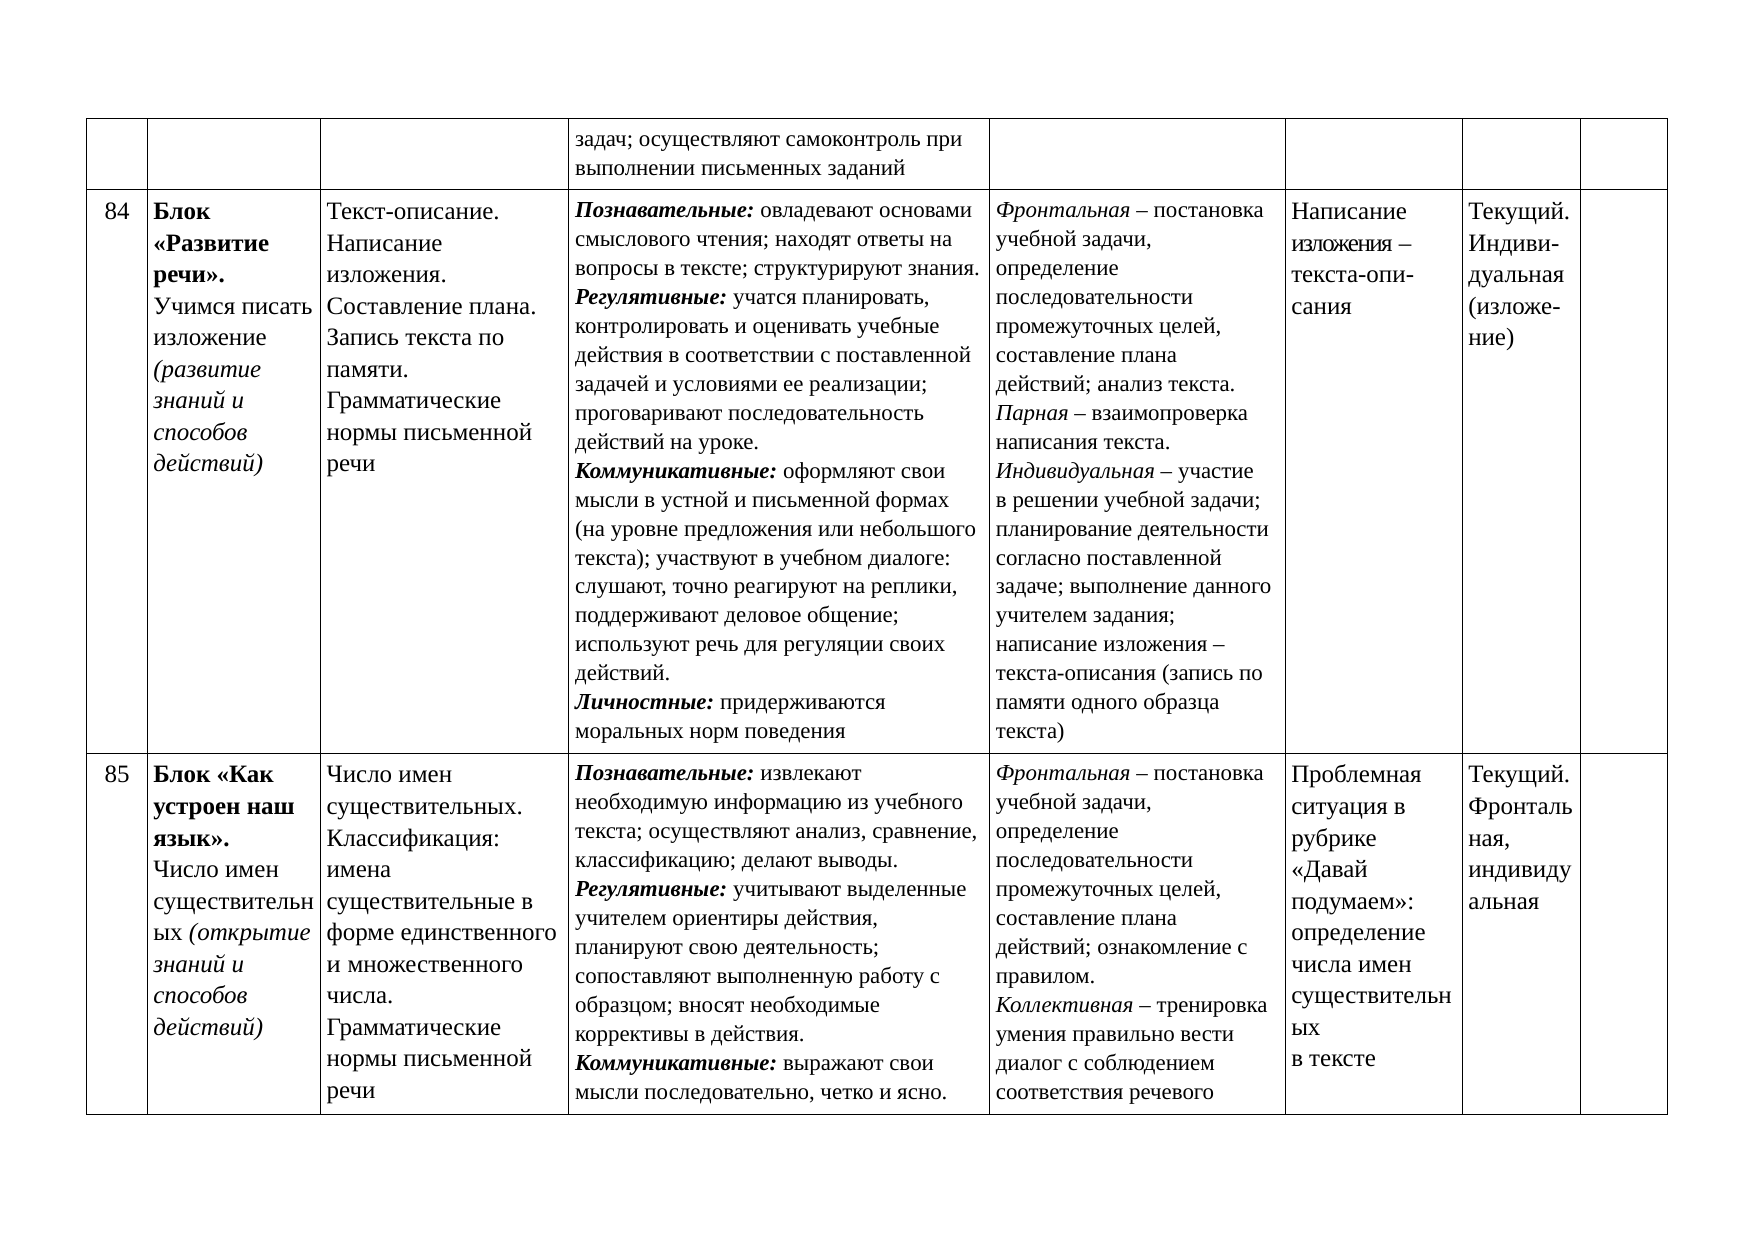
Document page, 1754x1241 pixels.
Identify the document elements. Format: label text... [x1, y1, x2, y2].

table_cell Проблемная ситуация в рубрике «Давай подумаем»: определение числа имен существительных в тексте [1286, 754, 1462, 1113]
table_cell Фронтальная – постановка учебной задачи, определение последовательности промежуточных целей, составление плана действий; ознакомление с правилом. Коллективная – тренировка умения правильно вести диалог с соблюдением соответствия речевого [990, 754, 1285, 1113]
table_cell [148, 119, 320, 189]
table_cell Число имен существительных. Классификация: имена существительные в форме единственного и множественного числа. Грамматические нормы письменной речи [321, 754, 568, 1113]
table_cell [1581, 754, 1667, 1113]
table_cell [87, 119, 147, 189]
table_cell Познавательные: овладевают основами смыслового чтения; находят ответы на вопросы в тексте; структурируют знания. Регулятивные: учатся планировать, контролировать и оценивать учебные действия в соответствии с поставленной задачей и условиями ее реализации; проговаривают последовательность действий на уроке. Коммуникативные: оформляют свои мысли в устной и письменной формах (на уровне предложения или небольшого текста); участвуют в учебном диалоге: слушают, точно реагируют на реплики, поддерживают деловое общение; используют речь для регуляции своих действий. Личностные: придерживаются моральных норм поведения [569, 190, 989, 753]
table_cell [1581, 190, 1667, 753]
table_cell Текущий. Индиви-дуальная (изложе-ние) [1463, 190, 1580, 753]
table_cell Текущий. Фронтальная, индивидуальная [1463, 754, 1580, 1113]
table_cell [1463, 119, 1580, 189]
table_cell Текст-описание. Написание изложения. Составление плана. Запись текста по памяти. Грамматические нормы письменной речи [321, 190, 568, 753]
table_cell [990, 119, 1285, 189]
table_cell Блок «Развитие речи». Учимся писать изложение (развитие знаний и способов действий) [148, 190, 320, 753]
table_cell 84 [87, 190, 147, 753]
table_cell задач; осуществляют самоконтроль при выполнении письменных заданий [569, 119, 989, 189]
table_cell Фронтальная – постановка учебной задачи, определение последовательности промежуточных целей, составление плана действий; анализ текста. Парная – взаимопроверка написания текста. Индивидуальная – участие в решении учебной задачи; планирование деятельности согласно поставленной задаче; выполнение данного учителем задания; написание изложения – текста-описания (запись по памяти одного образца текста) [990, 190, 1285, 753]
table_cell [321, 119, 568, 189]
table_cell 85 [87, 754, 147, 1113]
table_cell [1286, 119, 1462, 189]
table_cell Написание изложения – текста-опи-сания [1286, 190, 1462, 753]
table_cell Блок «Как устроен наш язык». Число имен существительных (открытие знаний и способов действий) [148, 754, 320, 1113]
table_cell Познавательные: извлекают необходимую информацию из учебного текста; осуществляют анализ, сравнение, классификацию; делают выводы. Регулятивные: учитывают выделенные учителем ориентиры действия, планируют свою деятельность; сопоставляют выполненную работу с образцом; вносят необходимые коррективы в действия. Коммуникативные: выражают свои мысли последовательно, четко и ясно. [569, 754, 989, 1113]
table_cell [1581, 119, 1667, 189]
